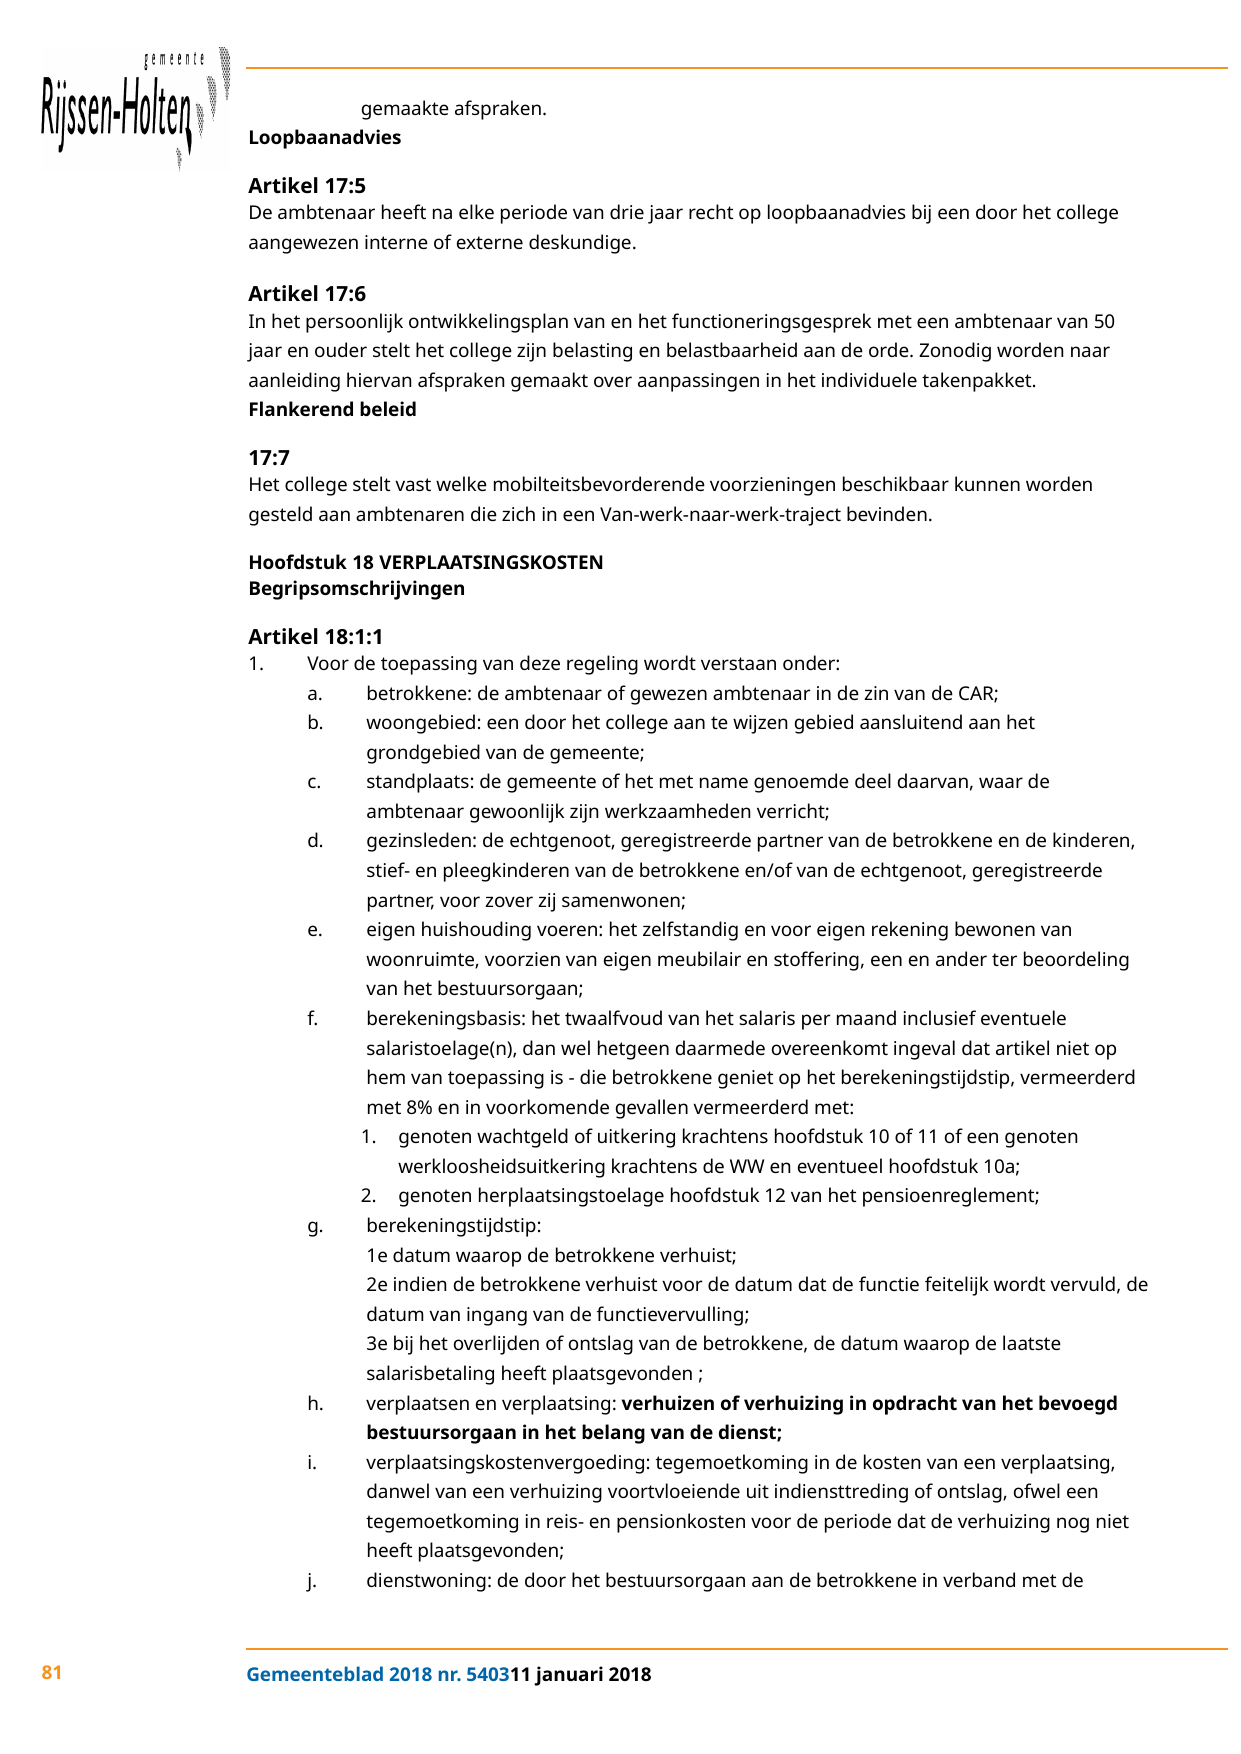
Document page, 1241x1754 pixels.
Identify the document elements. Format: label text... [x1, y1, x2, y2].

list 2e indien de betrokkene verhuist voor de datum dat de functie feitelijk wordt vervuld, de datum van ingang van de functievervulling; [307, 1271, 1152, 1327]
list 3e bij het overlijden of ontslag van de betrokkene, de datum waarop de laatste salarisbetaling heeft plaatsgevonden ; [307, 1331, 1152, 1386]
text Begripsomschrijvingen [248, 575, 1152, 601]
list berekeningsbasis: het twaalfvoud van het salaris per maand inclusief eventuele salaristoelage(n), dan wel hetgeen daarmede overeenkomt ingeval dat artikel niet op hem van toepassing is - die betrokkene geniet op het berekeningstijdstip, vermeerderd met 8% en in voorkomende gevallen vermeerderd met: [307, 1005, 1152, 1120]
list verplaatsen en verplaatsing: verhuizen of verhuizing in opdracht van het bevoegd bestuursorgaan in het belang van de dienst; [307, 1390, 1152, 1445]
text Hoofdstuk 18 VERPLAATSINGSKOSTEN [248, 547, 1152, 575]
picture [41, 47, 231, 172]
text Loopbaanadvies [248, 124, 1152, 150]
list genoten wachtgeld of uitkering krachtens hoofdstuk 10 of 11 of een genoten werkloosheidsuitkering krachtens de WW en eventueel hoofdstuk 10a; [361, 1123, 1152, 1179]
list eigen huishouding voeren: het zelfstandig en voor eigen rekening bewonen van woonruimte, voorzien van eigen meubilair en stoffering, een en ander ter beoordeling van het bestuursorgaan; [307, 916, 1152, 1001]
text Flankerend beleid [248, 397, 1152, 422]
list gezinsleden: de echtgenoot, geregistreerde partner van de betrokkene en de kinderen, stief- en pleegkinderen van de betrokkene en/of van de echtgenoot, geregistreerde partner, voor zover zij samenwonen; [307, 828, 1152, 913]
text 17:7 [248, 443, 1152, 472]
list betrokkene: de ambtenaar of gewezen ambtenaar in de zin van de CAR; [307, 680, 1152, 706]
list berekeningstijdstip: [307, 1212, 1152, 1238]
list gemaakte afspraken. [323, 95, 1152, 121]
list dienstwoning: de door het bestuursorgaan aan de betrokkene in verband met de [307, 1567, 1152, 1593]
list woongebied: een door het college aan te wijzen gebied aansluitend aan het grondgebied van de gemeente; [307, 709, 1152, 765]
text Artikel 17:5 [248, 171, 1152, 199]
text De ambtenaar heeft na elke periode van drie jaar recht op loopbaanadvies bij een door het college aangewezen interne of externe deskundige. [248, 199, 1152, 255]
list standplaats: de gemeente of het met name genoemde deel daarvan, waar de ambtenaar gewoonlijk zijn werkzaamheden verricht; [307, 768, 1152, 824]
list 1e datum waarop de betrokkene verhuist; [307, 1242, 1152, 1268]
text Het college stelt vast welke mobilteitsbevorderende voorzieningen beschikbaar kunnen worden gesteld aan ambtenaren die zich in een Van-werk-naar-werk-traject bevinden. [248, 472, 1152, 527]
text Artikel 18:1:1 [248, 622, 1152, 650]
list verplaatsingskostenvergoeding: tegemoetkoming in de kosten van een verplaatsing, danwel van een verhuizing voortvloeiende uit indiensttreding of ontslag, ofwel een tegemoetkoming in reis- en pensionkosten voor de periode dat de verhuizing nog niet heeft plaatsgevonden; [307, 1449, 1152, 1563]
text Artikel 17:6 [248, 279, 1152, 308]
list Voor de toepassing van deze regeling wordt verstaan onder: [248, 650, 1152, 676]
text In het persoonlijk ontwikkelingsplan van en het functioneringsgesprek met een ambtenaar van 50 jaar en ouder stelt het college zijn belasting en belastbaarheid aan de orde. Zonodig worden naar aanleiding hiervan afspraken gemaakt over aanpassingen in het individuele takenpakket. [248, 308, 1152, 393]
list genoten herplaatsingstoelage hoofdstuk 12 van het pensioenreglement; [361, 1183, 1152, 1208]
